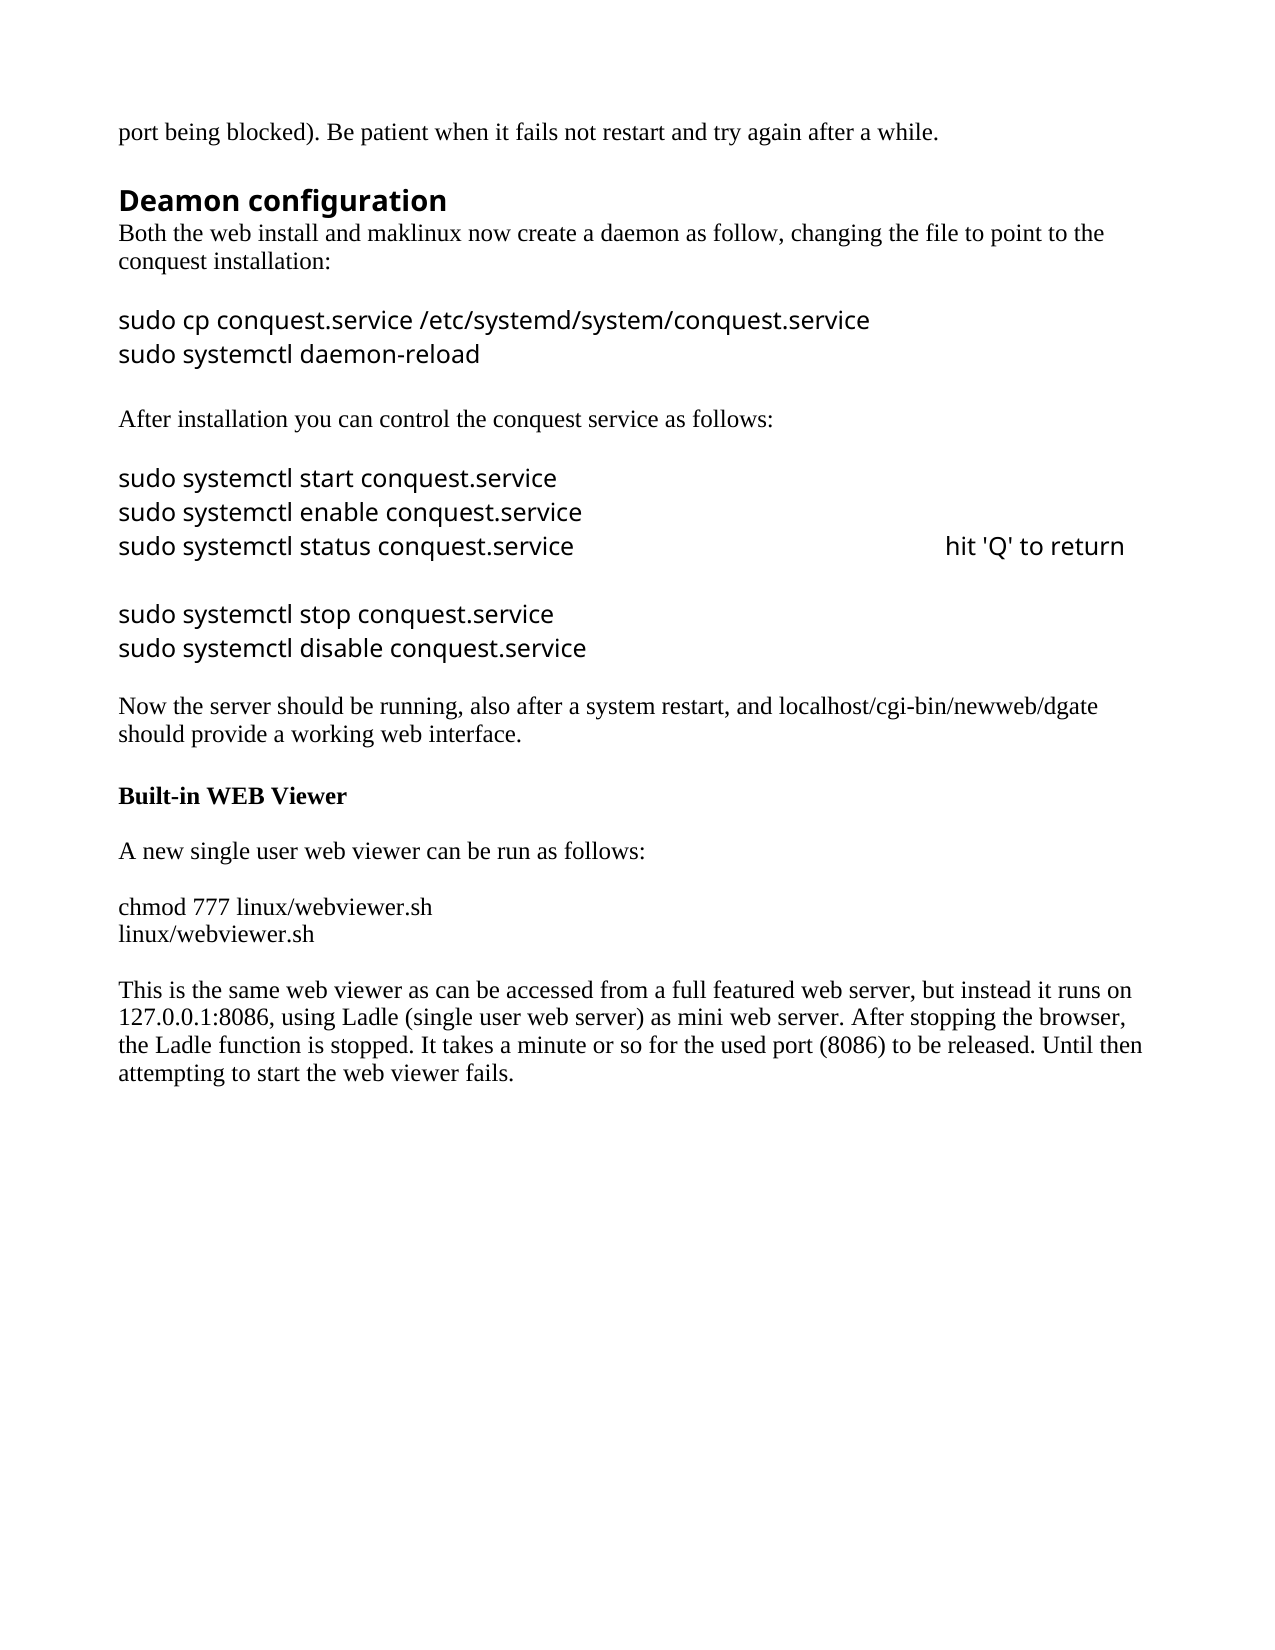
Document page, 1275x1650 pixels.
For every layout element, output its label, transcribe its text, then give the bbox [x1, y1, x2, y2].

text sudo systemctl status conquest.service hit 'Q' to return [118, 528, 1157, 562]
text sudo systemctl stop conquest.service [118, 597, 1157, 631]
text sudo systemctl start conquest.service [118, 460, 1157, 494]
text sudo systemctl enable conquest.service [118, 494, 1157, 528]
text linux/webviewer.sh [118, 920, 1157, 948]
text sudo cp conquest.service /etc/systemd/system/conquest.service [118, 303, 1157, 337]
text Deamon configuration [118, 180, 1157, 219]
text sudo systemctl disable conquest.service [118, 631, 1157, 665]
text After installation you can control the conquest service as follows: [118, 405, 1157, 433]
text port being blocked). Be patient when it fails not restart and try again after a while. [118, 118, 1157, 146]
text Built-in WEB Viewer [118, 782, 1157, 809]
text Both the web install and maklinux now create a daemon as follow, changing the file to point to the conquest installation: [118, 219, 1157, 275]
text This is the same web viewer as can be accessed from a full featured web server, but instead it runs on 127.0.0.1:8086, using Ladle (single user web server) as mini web server. After stopping the browser, the Ladle function is stopped. It takes a minute or so for the used port (8086) to be released. Until then attempting to start the web viewer fails. [118, 976, 1157, 1087]
text chmod 777 linux/webviewer.sh [118, 893, 1157, 920]
text sudo systemctl daemon-reload [118, 337, 1157, 371]
text A new single user web viewer can be run as follows: [118, 837, 1157, 865]
text Now the server should be running, also after a system restart, and localhost/cgi-bin/newweb/dgate should provide a working web interface. [118, 692, 1157, 748]
